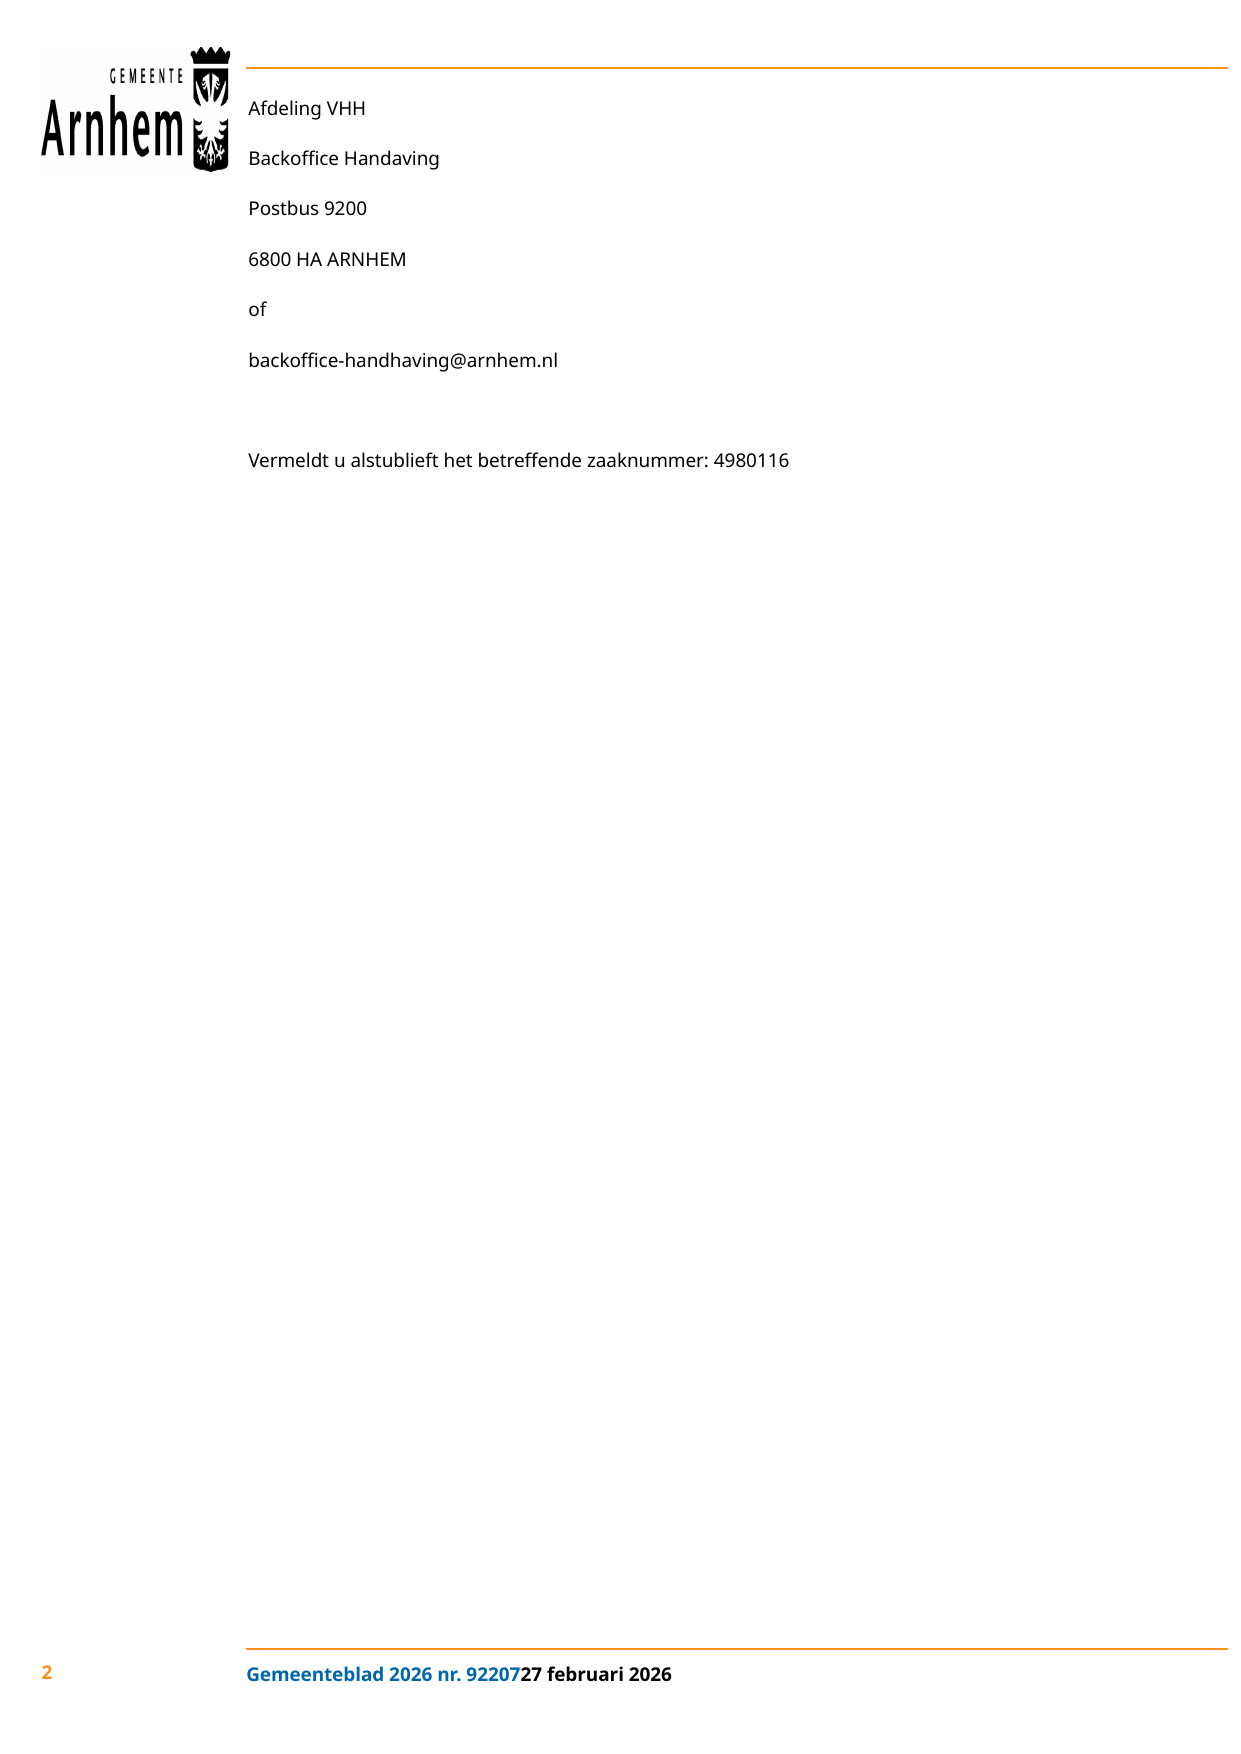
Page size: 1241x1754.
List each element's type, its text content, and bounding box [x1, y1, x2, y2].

text Backoffice Handaving [248, 145, 1152, 171]
text Vermeldt u alstublieft het betreffende zaaknummer: 4980116 [248, 448, 1152, 473]
text 6800 HA ARNHEM [248, 246, 1152, 272]
text of [248, 296, 1152, 322]
text Postbus 9200 [248, 196, 1152, 221]
text backoffice-handhaving@arnhem.nl [248, 347, 1152, 373]
picture [41, 47, 231, 172]
text Afdeling VHH [248, 95, 1152, 121]
